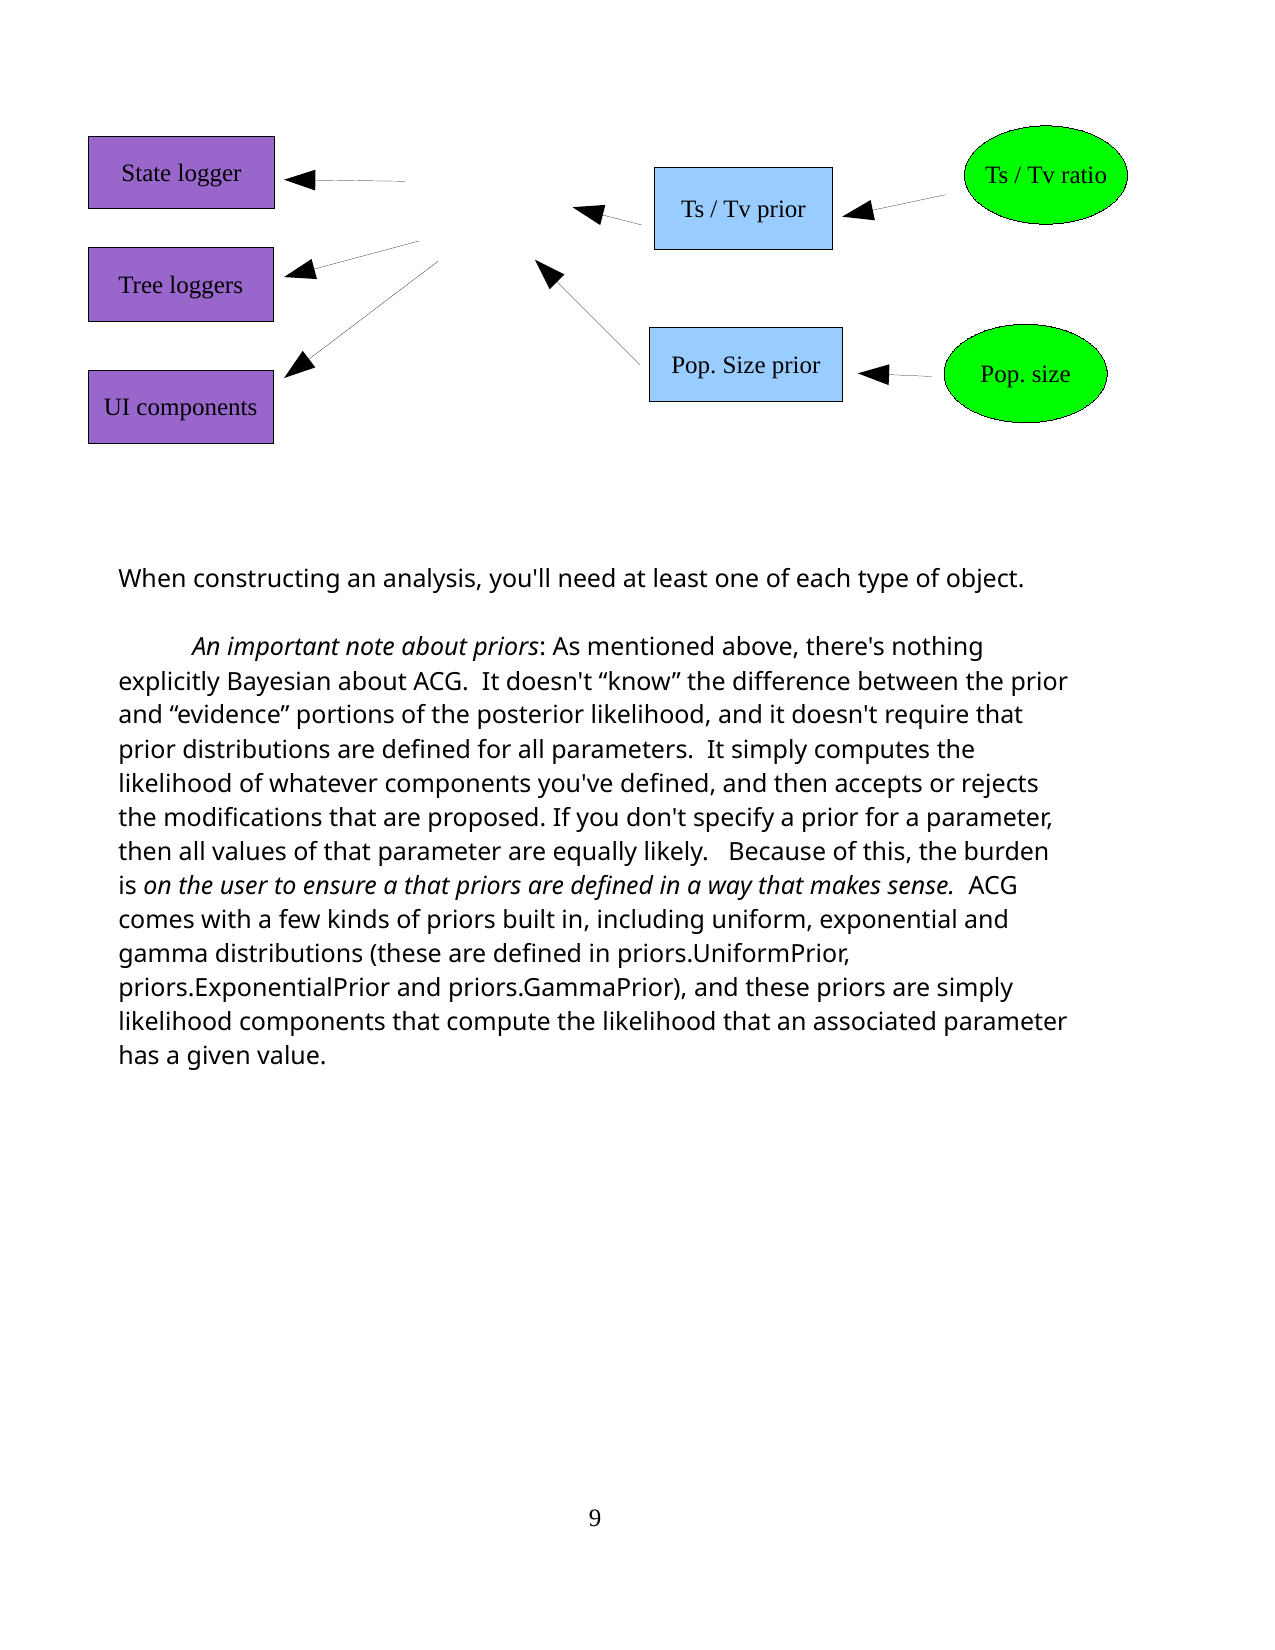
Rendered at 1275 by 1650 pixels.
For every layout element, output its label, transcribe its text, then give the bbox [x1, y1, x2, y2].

text When constructing an analysis, you'll need at least one of each type of object. [118, 561, 1071, 595]
text An important note about priors: As mentioned above, there's nothing explicitly Bayesian about ACG. It doesn't “know” the difference between the prior and “evidence” portions of the posterior likelihood, and it doesn't require that prior distributions are defined for all parameters. It simply computes the likelihood of whatever components you've defined, and then accepts or rejects the modifications that are proposed. If you don't specify a prior for a parameter, then all values of that parameter are equally likely. Because of this, the burden is on the user to ensure a that priors are defined in a way that makes sense. ACG comes with a few kinds of priors built in, including uniform, exponential and gamma distributions (these are defined in priors.UniformPrior, priors.ExponentialPrior and priors.GammaPrior), and these priors are simply likelihood components that compute the likelihood that an associated parameter has a given value. [118, 629, 1071, 1072]
